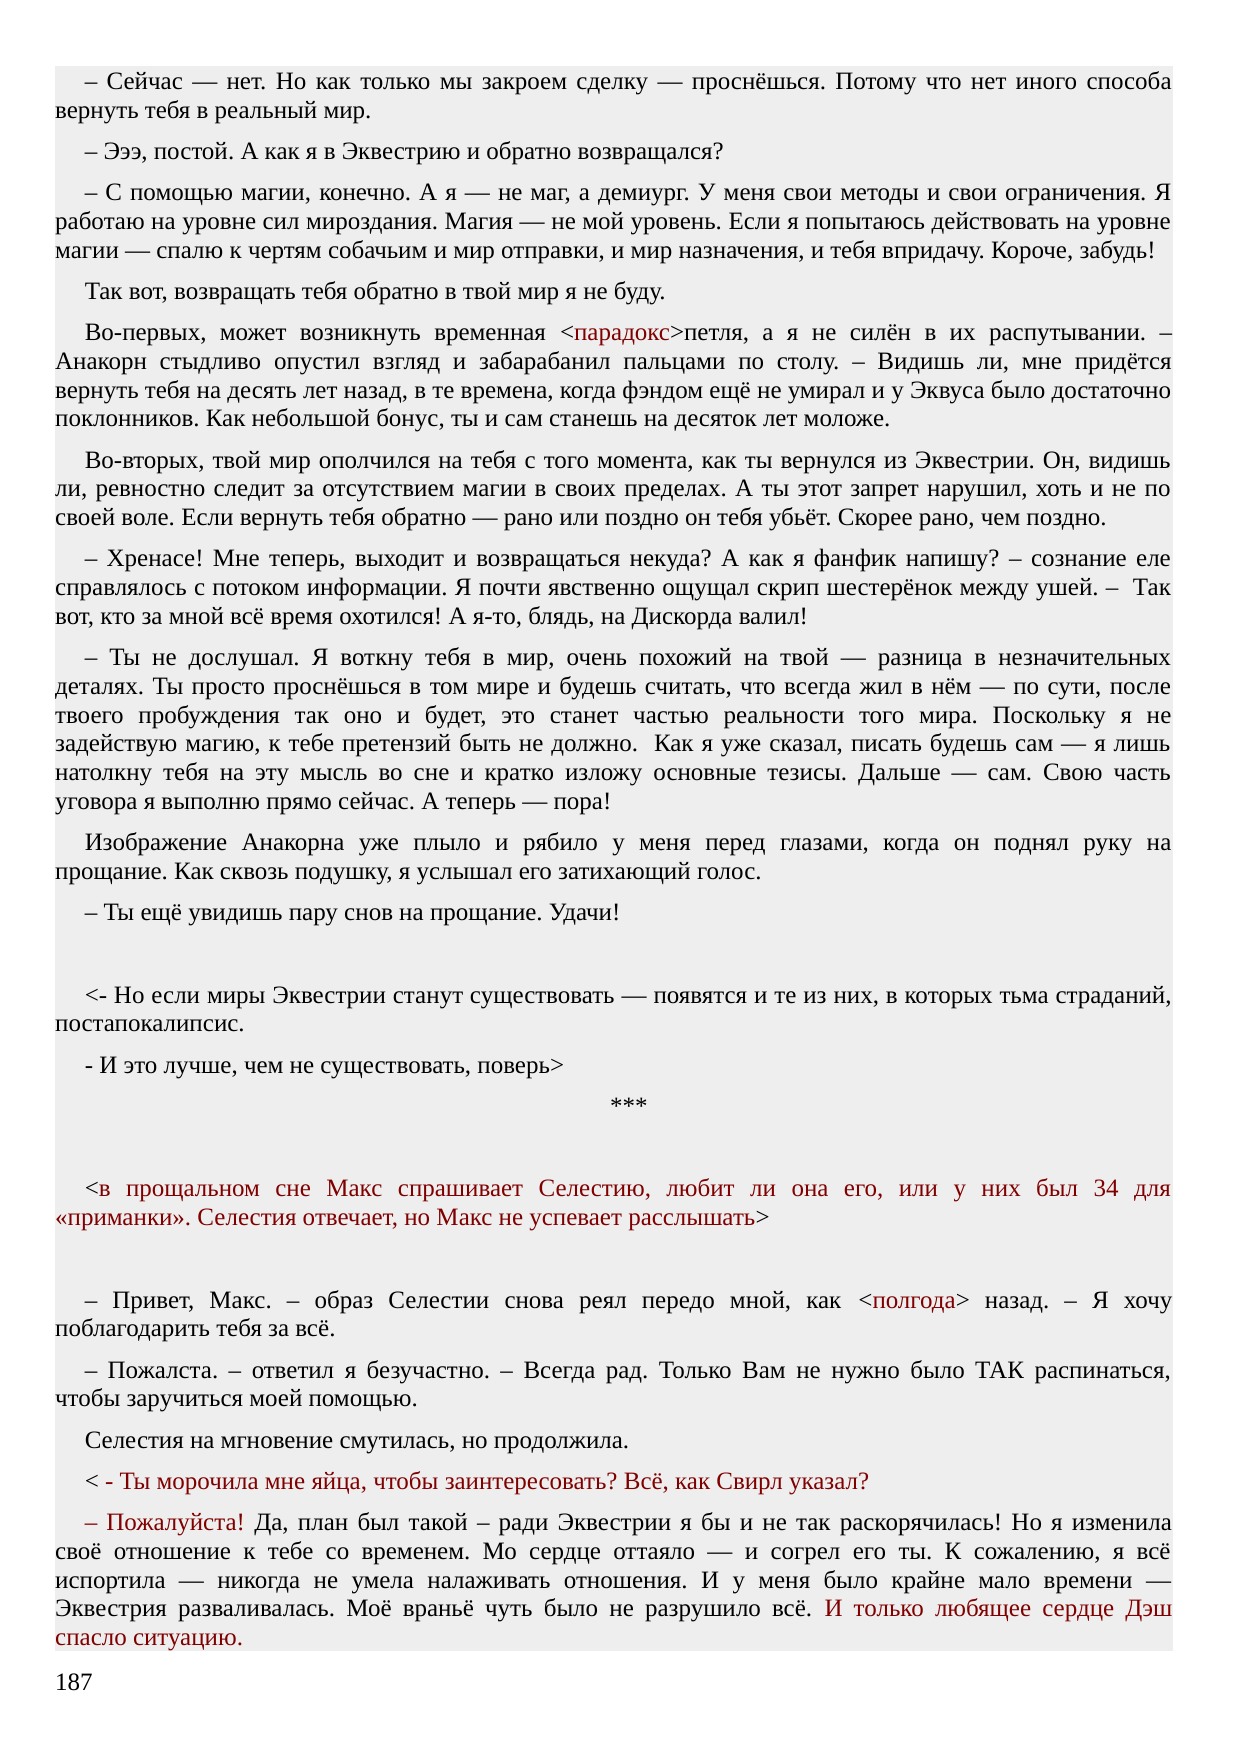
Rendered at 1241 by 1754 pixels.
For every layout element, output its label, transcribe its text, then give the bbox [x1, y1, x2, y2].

text – Привет, Макс. – образ Селестии снова реял передо мной, как <полгода> назад. – Я хочу поблагодарить тебя за всё. [55, 1285, 1173, 1342]
text Так вот, возвращать тебя обратно в твой мир я не буду. [55, 276, 1173, 305]
text – Хренасе! Мне теперь, выходит и возвращаться некуда? А как я фанфик напишу? – сознание еле справлялось с потоком информации. Я почти явственно ощущал скрип шестерёнок между ушей. – Так вот, кто за мной всё время охотился! А я-то, блядь, на Дискорда валил! [55, 543, 1173, 630]
text Селестия на мгновение смутилась, но продолжила. [55, 1425, 1173, 1453]
text – С помощью магии, конечно. А я — не маг, а демиург. У меня свои методы и свои ограничения. Я работаю на уровне сил мироздания. Магия — не мой уровень. Если я попытаюсь действовать на уровне магии — спалю к чертям собачьим и мир отправки, и мир назначения, и тебя впридачу. Короче, забудь! [55, 177, 1173, 263]
text – Пожалуйста! Да, план был такой – ради Эквестрии я бы и не так раскорячилась! Но я изменила своё отношение к тебе со временем. Мо сердце оттаяло — и согрел его ты. К сожалению, я всё испортила — никогда не умела налаживать отношения. И у меня было крайне мало времени — Эквестрия разваливалась. Моё враньё чуть было не разрушило всё. И только любящее сердце Дэш спасло ситуацию. [55, 1507, 1173, 1651]
text Изображение Анакорна уже плыло и рябило у меня перед глазами, когда он поднял руку на прощание. Как сквозь подушку, я услышал его затихающий голос. [55, 827, 1173, 885]
text <- Но если миры Эквестрии станут существовать — появятся и те из них, в которых тьма страданий, постапокалипсис. [55, 980, 1173, 1037]
text *** [55, 1091, 1173, 1120]
text – Ты ещё увидишь пару снов на прощание. Удачи! [55, 897, 1173, 926]
text – Ты не дослушал. Я воткну тебя в мир, очень похожий на твой — разница в незначительных деталях. Ты просто проснёшься в том мире и будешь считать, что всегда жил в нём — по сути, после твоего пробуждения так оно и будет, это станет частью реальности того мира. Поскольку я не задействую магию, к тебе претензий быть не должно. Как я уже сказал, писать будешь сам — я лишь натолкну тебя на эту мысль во сне и кратко изложу основные тезисы. Дальше — сам. Свою часть уговора я выполню прямо сейчас. А теперь — пора! [55, 642, 1173, 815]
text Во-вторых, твой мир ополчился на тебя с того момента, как ты вернулся из Эквестрии. Он, видишь ли, ревностно следит за отсутствием магии в своих пределах. А ты этот запрет нарушил, хоть и не по своей воле. Если вернуть тебя обратно — рано или поздно он тебя убьёт. Скорее рано, чем поздно. [55, 445, 1173, 531]
text <в прощальном сне Макс спрашивает Селестию, любит ли она его, или у них был 34 для «приманки». Селестия отвечает, но Макс не успевает расслышать> [55, 1173, 1173, 1231]
text – Сейчас — нет. Но как только мы закроем сделку — проснёшься. Потому что нет иного способа вернуть тебя в реальный мир. [55, 66, 1173, 123]
text – Пожалста. – ответил я безучастно. – Всегда рад. Только Вам не нужно было ТАК распинаться, чтобы заручиться моей помощью. [55, 1355, 1173, 1412]
text – Эээ, постой. А как я в Эквестрию и обратно возвращался? [55, 136, 1173, 165]
text - И это лучше, чем не существовать, поверь> [55, 1050, 1173, 1078]
text Во-первых, может возникнуть временная <парадокс>петля, а я не силён в их распутывании. – Анакорн стыдливо опустил взгляд и забарабанил пальцами по столу. – Видишь ли, мне придётся вернуть тебя на десять лет назад, в те времена, когда фэндом ещё не умирал и у Эквуса было достаточно поклонников. Как небольшой бонус, ты и сам станешь на десяток лет моложе. [55, 317, 1173, 432]
text < - Ты морочила мне яйца, чтобы заинтересовать? Всё, как Свирл указал? [55, 1466, 1173, 1495]
